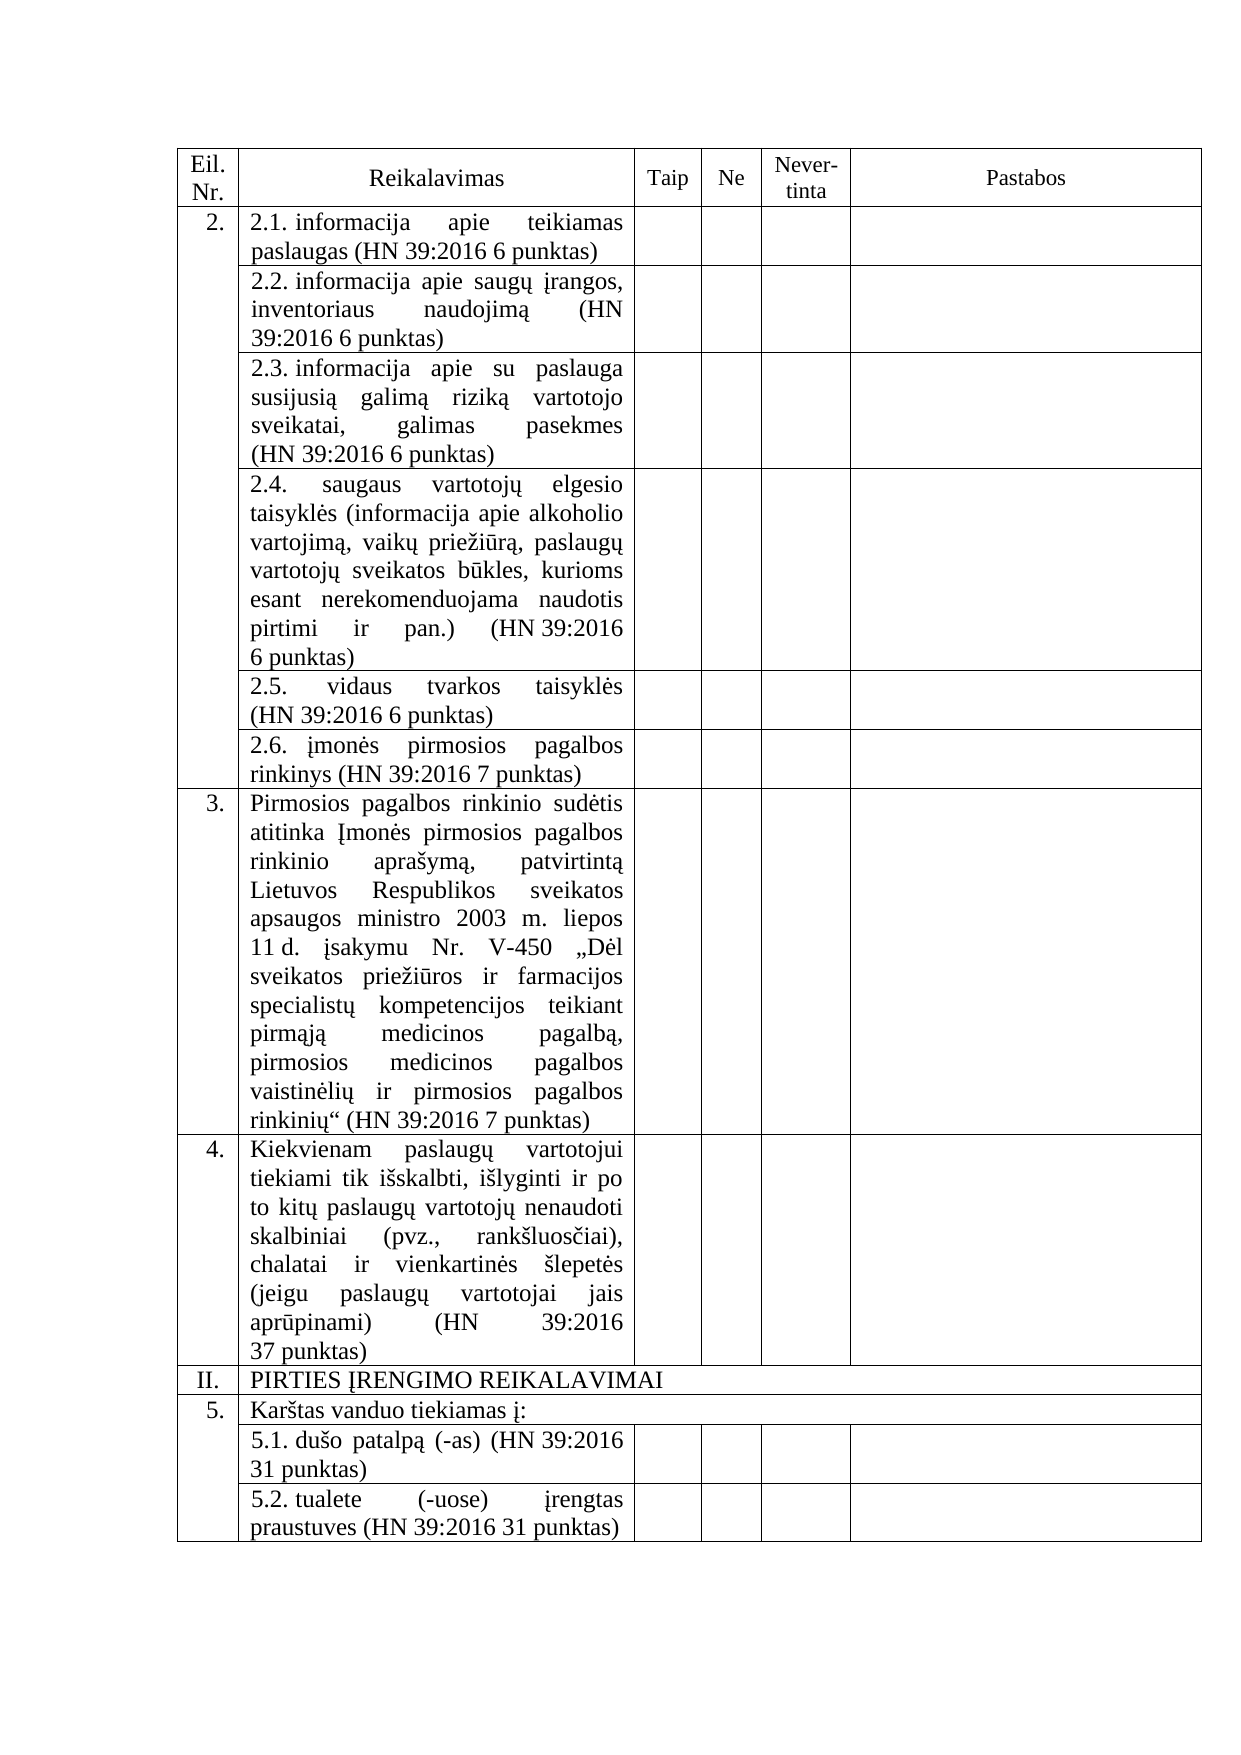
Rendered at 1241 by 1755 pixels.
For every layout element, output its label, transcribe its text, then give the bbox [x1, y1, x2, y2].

table_cell [702, 353, 761, 468]
table_cell [702, 730, 761, 787]
table_cell [635, 1425, 701, 1483]
table_cell [851, 789, 1201, 1133]
table_cell 2.2. informacija apie saugų įrangos, inventoriaus naudojimą (HN 39:2016 6 punktas) [239, 266, 634, 352]
table_cell [851, 469, 1201, 670]
table_cell 5. [178, 1395, 238, 1541]
table_cell 3. [178, 789, 238, 1133]
table_cell [762, 1484, 850, 1541]
table_cell [702, 1484, 761, 1541]
table_cell [851, 1425, 1201, 1483]
table_cell II. [178, 1366, 238, 1394]
table_cell 5.2. tualete (-uose) įrengtas praustuves (HN 39:2016 31 punktas) [239, 1484, 634, 1541]
table_header Eil. Nr. [178, 149, 238, 206]
table_cell [851, 1135, 1201, 1364]
table_cell [702, 789, 761, 1133]
table_cell [762, 266, 850, 352]
table_cell 2.1. informacija apie teikiamas paslaugas (HN 39:2016 6 punktas) [239, 207, 634, 265]
table_cell [851, 1484, 1201, 1541]
table_cell [702, 671, 761, 729]
table_cell [635, 207, 701, 265]
table_cell [851, 730, 1201, 787]
table_cell 5.1. dušo patalpą (-as) (HN 39:2016 31 punktas) [239, 1425, 634, 1483]
table_cell [762, 789, 850, 1133]
table_cell [702, 469, 761, 670]
table_header Reikalavimas [239, 149, 634, 206]
table_cell 2.3. informacija apie su paslauga susijusią galimą riziką vartotojo sveikatai, galimas pasekmes (HN 39:2016 6 punktas) [239, 353, 634, 468]
table_cell Pirmosios pagalbos rinkinio sudėtis atitinka Įmonės pirmosios pagalbos rinkinio aprašymą, patvirtintą Lietuvos Respublikos sveikatos apsaugos ministro 2003 m. liepos 11 d. įsakymu Nr. V-450 „Dėl sveikatos priežiūros ir farmacijos specialistų kompetencijos teikiant pirmąją medicinos pagalbą, pirmosios medicinos pagalbos vaistinėlių ir pirmosios pagalbos rinkinių“ (HN 39:2016 7 punktas) [239, 789, 634, 1133]
table_cell 4. [178, 1135, 238, 1364]
table_cell [762, 207, 850, 265]
table_header Never- tinta [762, 149, 850, 206]
table_cell [702, 1135, 761, 1364]
table_cell [851, 671, 1201, 729]
table_cell 2. [178, 207, 238, 787]
table_cell [762, 1425, 850, 1483]
table_cell [702, 266, 761, 352]
table_cell 2.4. saugaus vartotojų elgesio taisyklės (informacija apie alkoholio vartojimą, vaikų priežiūrą, paslaugų vartotojų sveikatos būkles, kurioms esant nerekomenduojama naudotis pirtimi ir pan.) (HN 39:2016 6 punktas) [239, 469, 634, 670]
table_cell [635, 730, 701, 787]
table_cell [635, 266, 701, 352]
table_header Ne [702, 149, 761, 206]
table_cell [635, 1135, 701, 1364]
table_cell [762, 1135, 850, 1364]
table_cell [635, 353, 701, 468]
table_cell [851, 353, 1201, 468]
table_cell [635, 1484, 701, 1541]
table_cell [635, 671, 701, 729]
table_cell [762, 353, 850, 468]
table_cell 2.6. įmonės pirmosios pagalbos rinkinys (HN 39:2016 7 punktas) [239, 730, 634, 787]
table_header Taip [635, 149, 701, 206]
table_cell [635, 789, 701, 1133]
table_cell [762, 469, 850, 670]
table_cell 2.5. vidaus tvarkos taisyklės (HN 39:2016 6 punktas) [239, 671, 634, 729]
table_cell PIRTIES ĮRENGIMO REIKALAVIMAI [239, 1366, 1201, 1394]
table_header Pastabos [851, 149, 1201, 206]
table_cell [851, 207, 1201, 265]
table_cell [762, 730, 850, 787]
table_cell Kiekvienam paslaugų vartotojui tiekiami tik išskalbti, išlyginti ir po to kitų paslaugų vartotojų nenaudoti skalbiniai (pvz., rankšluosčiai), chalatai ir vienkartinės šlepetės (jeigu paslaugų vartotojai jais aprūpinami) (HN 39:2016 37 punktas) [239, 1135, 634, 1364]
table_cell [702, 1425, 761, 1483]
table_cell [762, 671, 850, 729]
table_cell [635, 469, 701, 670]
table_cell [702, 207, 761, 265]
table_cell Karštas vanduo tiekiamas į: [239, 1395, 1201, 1424]
table_cell [851, 266, 1201, 352]
